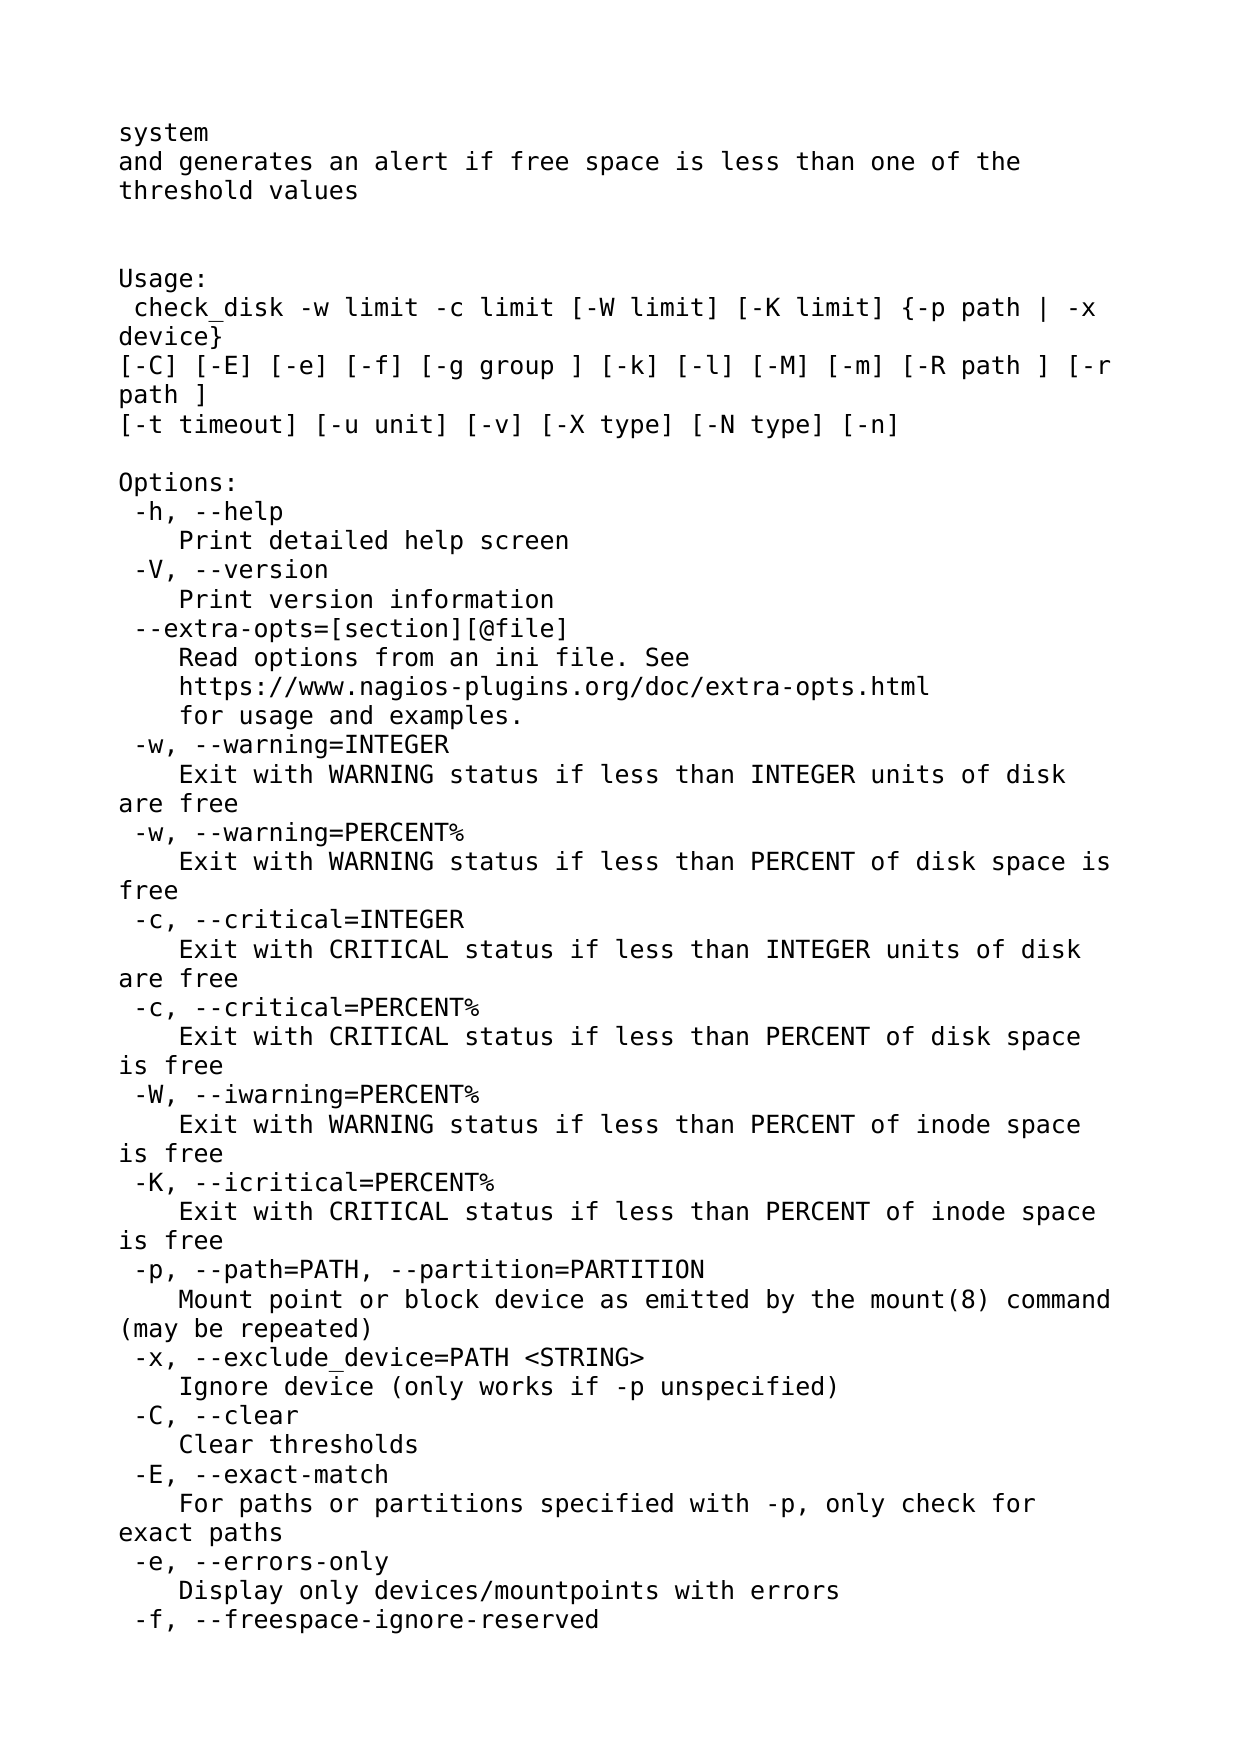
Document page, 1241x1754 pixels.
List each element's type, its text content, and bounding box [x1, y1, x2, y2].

text system and generates an alert if free space is less than one of the threshold values Usage: check_disk -w limit -c limit [-W limit] [-K limit] {-p path | -x device} [-C] [-E] [-e] [-f] [-g group ] [-k] [-l] [-M] [-m] [-R path ] [-r path ] [-t timeout] [-u unit] [-v] [-X type] [-N type] [-n] Options: -h, --help Print detailed help screen -V, --version Print version information --extra-opts=[section][@file] Read options from an ini file. See https://www.nagios-plugins.org/doc/extra-opts.html for usage and examples. -w, --warning=INTEGER Exit with WARNING status if less than INTEGER units of disk are free -w, --warning=PERCENT% Exit with WARNING status if less than PERCENT of disk space is free -c, --critical=INTEGER Exit with CRITICAL status if less than INTEGER units of disk are free -c, --critical=PERCENT% Exit with CRITICAL status if less than PERCENT of disk space is free -W, --iwarning=PERCENT% Exit with WARNING status if less than PERCENT of inode space is free -K, --icritical=PERCENT% Exit with CRITICAL status if less than PERCENT of inode space is free -p, --path=PATH, --partition=PARTITION Mount point or block device as emitted by the mount(8) command (may be repeated) -x, --exclude_device=PATH <STRING> Ignore device (only works if -p unspecified) -C, --clear Clear thresholds -E, --exact-match For paths or partitions specified with -p, only check for exact paths -e, --errors-only Display only devices/mountpoints with errors -f, --freespace-ignore-reserved [118, 118, 1122, 1635]
